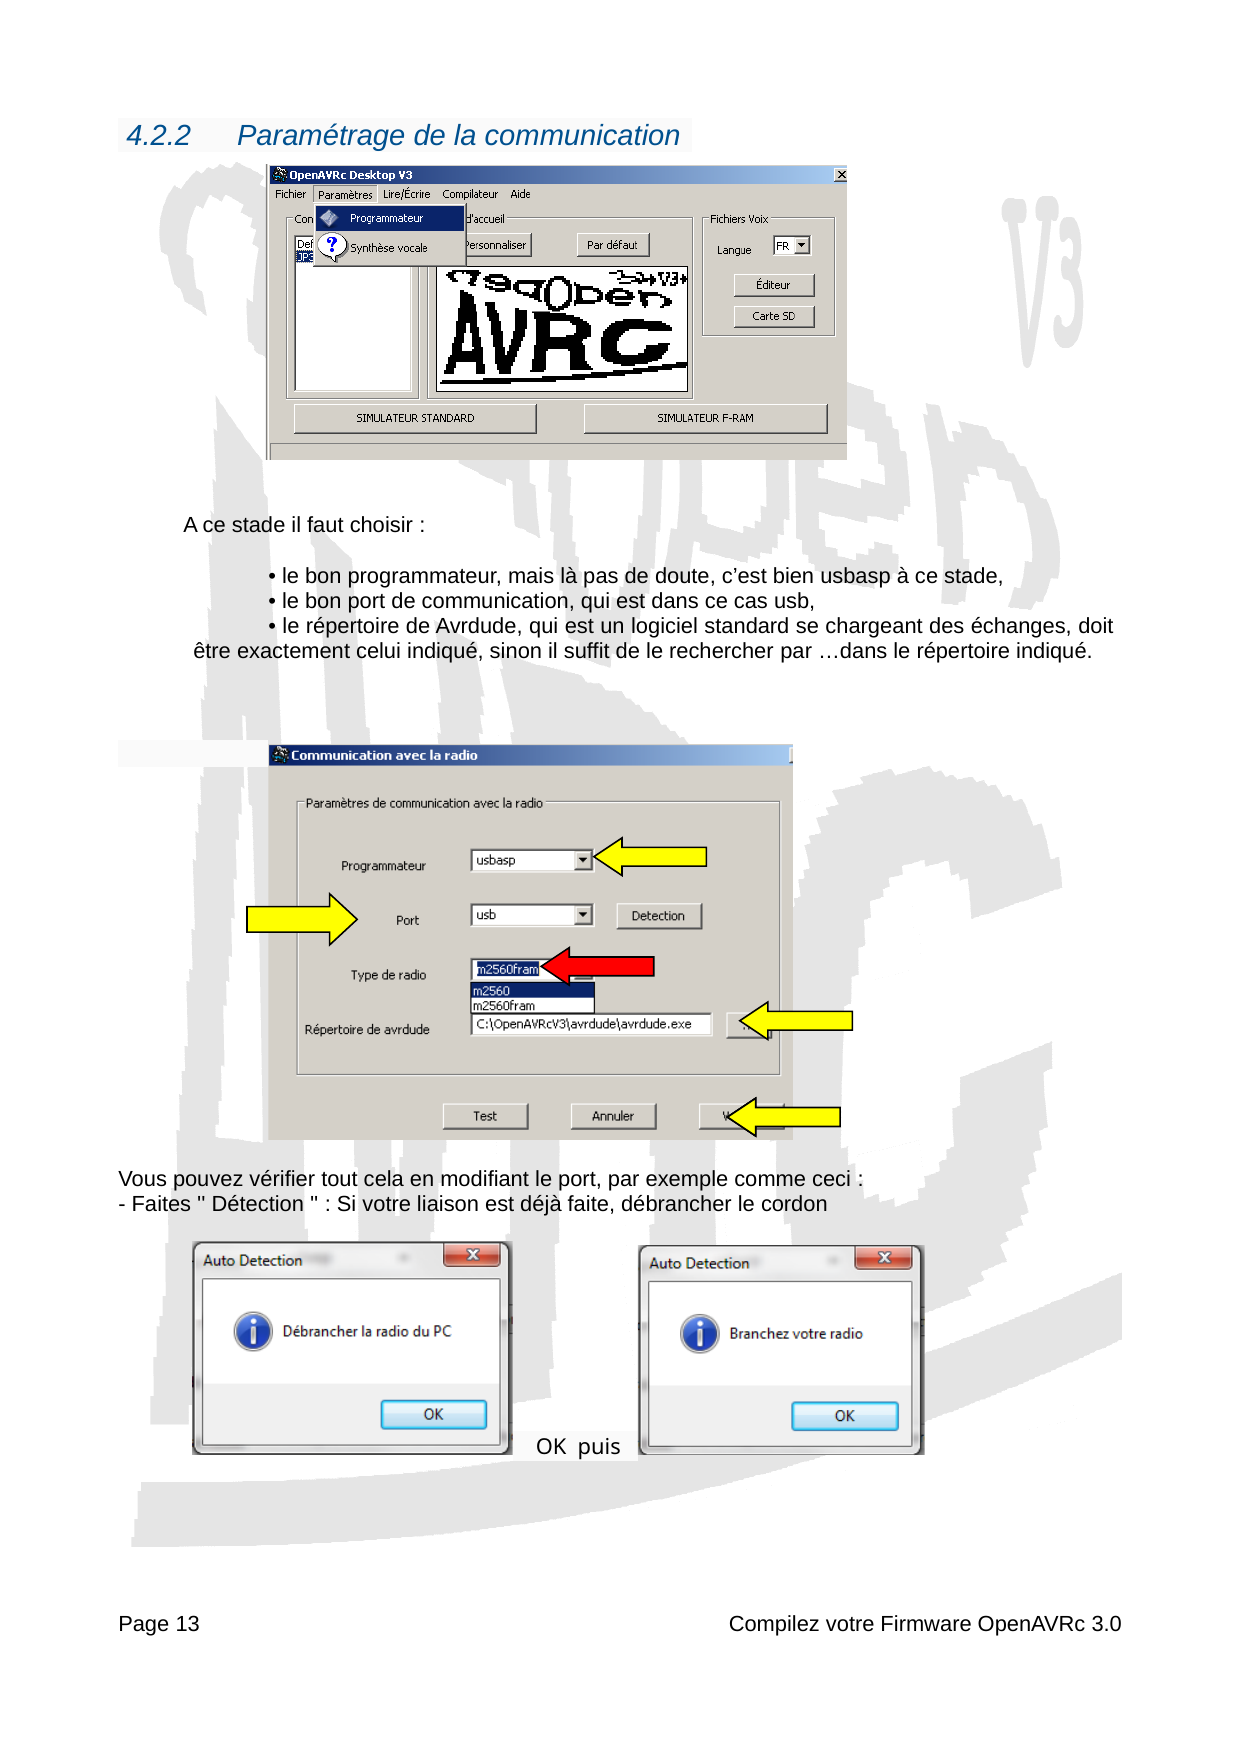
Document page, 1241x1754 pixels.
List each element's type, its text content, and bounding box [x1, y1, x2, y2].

text - Faites '' Détection '' : Si votre liaison est déjà faite, débrancher le cordon [118, 1191, 1122, 1217]
text Vous pouvez vérifier tout cela en modifiant le port, par exemple comme ceci : [118, 1166, 1122, 1191]
text A ce stade il faut choisir : [118, 512, 1122, 537]
text OK puis [118, 1242, 1122, 1461]
text • le répertoire de Avrdude, qui est un logiciel standard se chargeant des échanges, doit être exactement celui indiqué, sinon il suffit de le rechercher par …dans le répertoire indiqué. [118, 613, 1122, 663]
subtitle Paramétrage de la communication [118, 118, 1122, 152]
text • le bon programmateur, mais là pas de doute, c’est bien usbasp à ce stade, [118, 563, 1122, 588]
text • le bon port de communication, qui est dans ce cas usb, [118, 588, 1122, 613]
